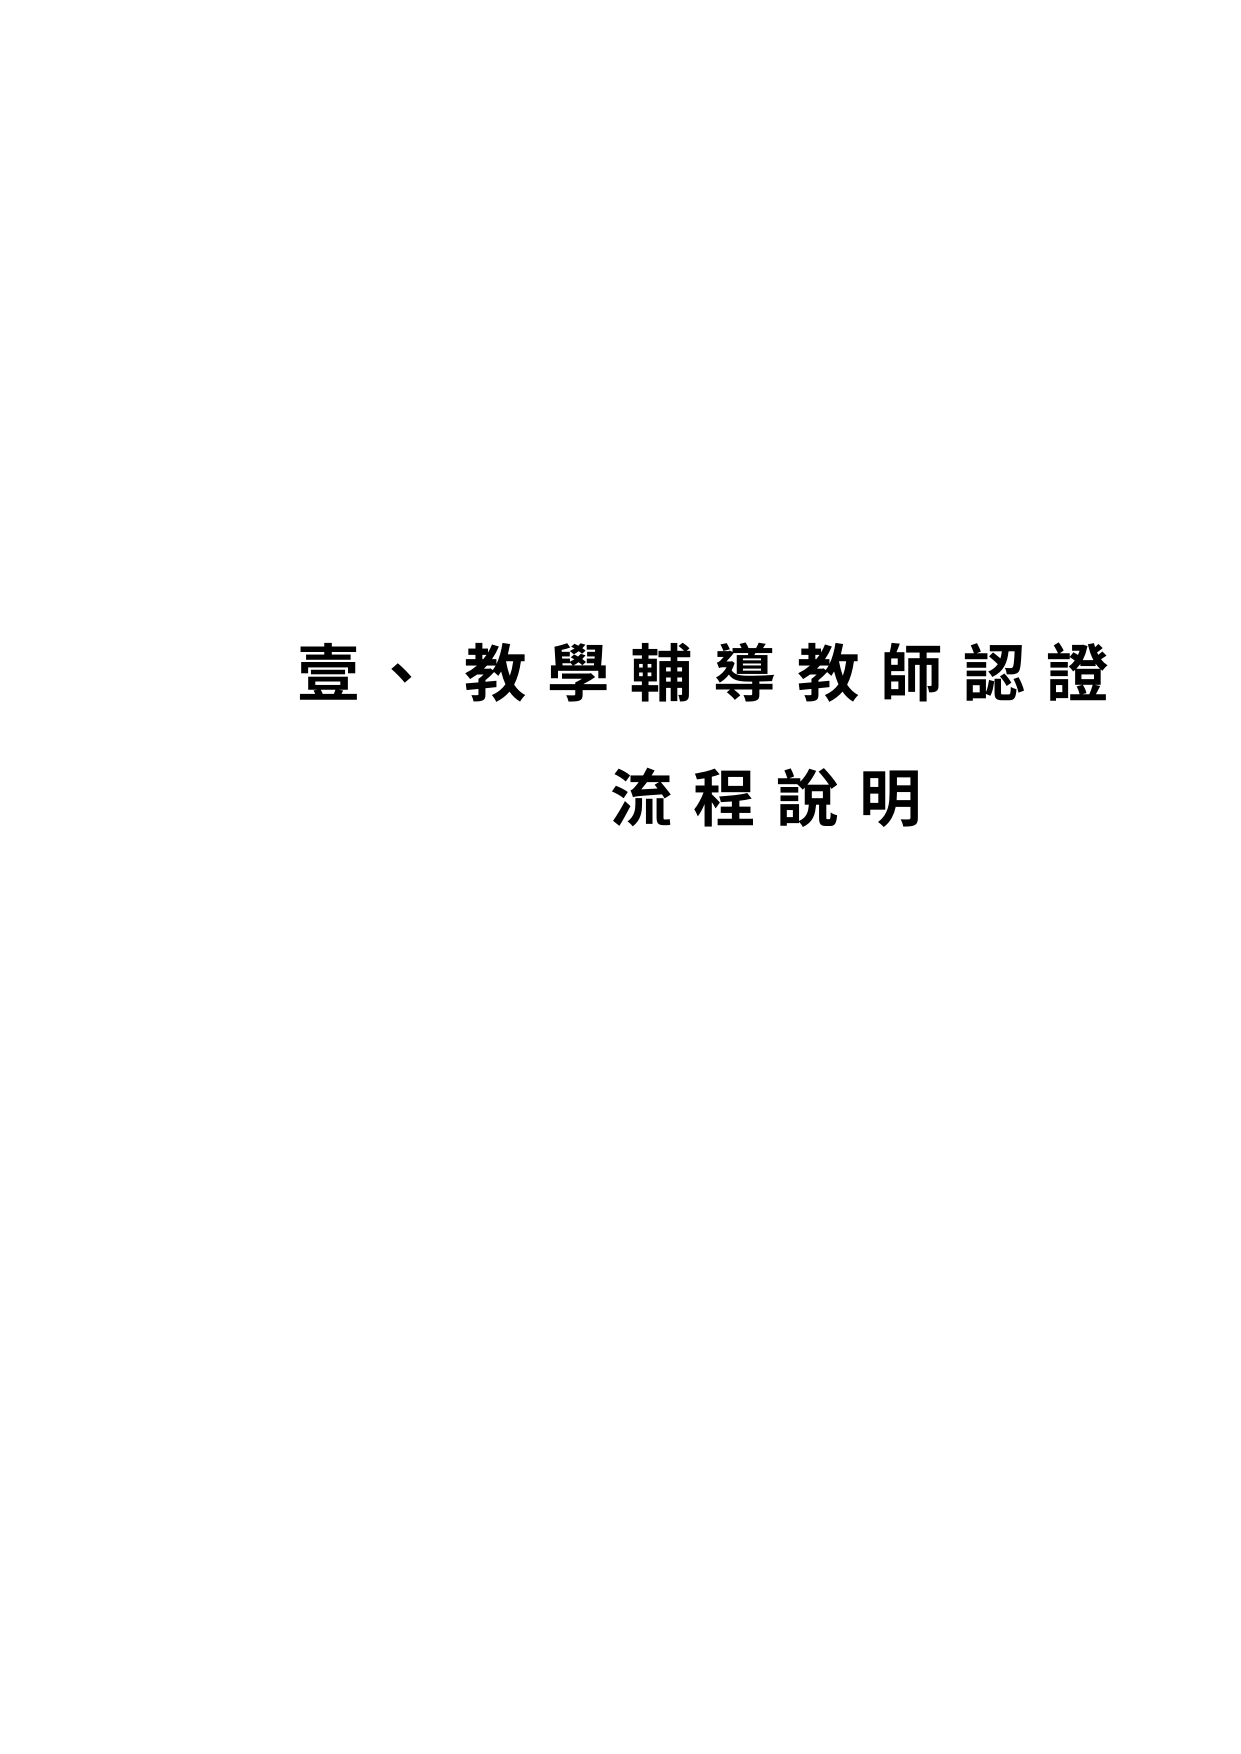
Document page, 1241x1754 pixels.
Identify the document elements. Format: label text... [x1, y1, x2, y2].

list 教學輔導教師認證流程說明 [248, 596, 1120, 846]
